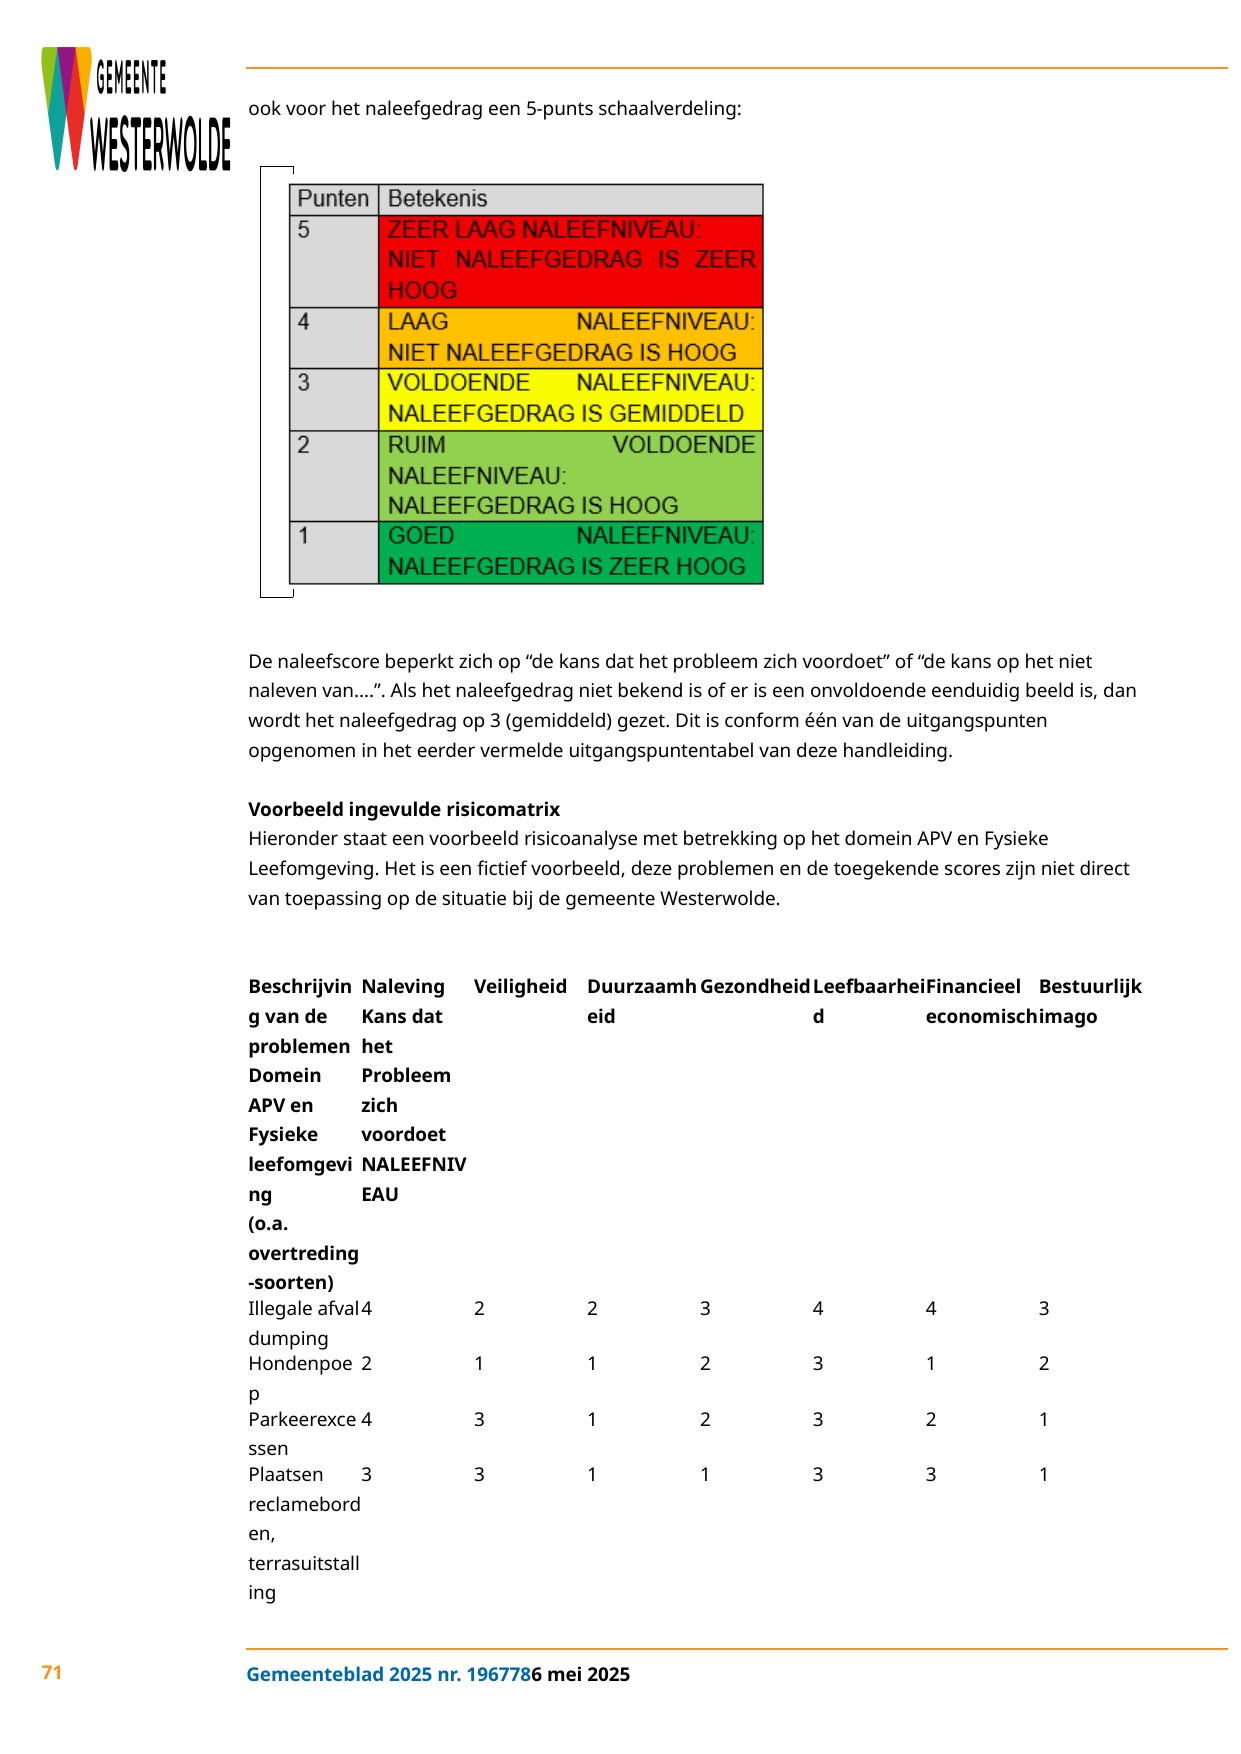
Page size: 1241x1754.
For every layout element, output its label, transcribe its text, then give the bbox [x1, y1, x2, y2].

table_cell 3 [813, 1351, 926, 1406]
table_cell 2 [474, 1295, 587, 1351]
text ook voor het naleefgedrag een 5-punts schaalverdeling: [248, 95, 1152, 121]
table_cell Parkeerexcessen [248, 1406, 361, 1461]
table_cell 4 [813, 1295, 926, 1351]
table_cell Plaatsen reclameborden, terrasuitstalling [248, 1461, 361, 1605]
table_cell Illegale afval dumping [248, 1295, 361, 1351]
table_header Leefbaarheid [813, 974, 926, 1295]
table_cell 3 [474, 1406, 587, 1461]
table_cell 2 [1039, 1351, 1152, 1406]
table_header Veiligheid [474, 974, 587, 1295]
table_header Financieel economisch [926, 974, 1038, 1295]
table_cell 2 [587, 1295, 700, 1351]
table_cell 3 [700, 1295, 813, 1351]
table_cell Hondenpoep [248, 1351, 361, 1406]
table_cell 1 [926, 1351, 1038, 1406]
table_cell 4 [361, 1295, 474, 1351]
table_cell 3 [813, 1406, 926, 1461]
table_cell 1 [1039, 1461, 1152, 1605]
table_cell 3 [926, 1461, 1038, 1605]
table_cell 2 [926, 1406, 1038, 1461]
picture [268, 174, 771, 589]
table_cell 1 [587, 1461, 700, 1605]
table_header Naleving Kans dat het Probleem zich voordoet NALEEFNIVEAU [361, 974, 474, 1295]
table_cell 1 [1039, 1406, 1152, 1461]
text De naleefscore beperkt zich op “de kans dat het probleem zich voordoet” of “de kans op het niet naleven van….”. Als het naleefgedrag niet bekend is of er is een onvoldoende eenduidig beeld is, dan wordt het naleefgedrag op 3 (gemiddeld) gezet. Dit is conform één van de uitgangspunten opgenomen in het eerder vermelde uitgangspuntentabel van deze handleiding. [248, 648, 1152, 763]
table_cell 3 [474, 1461, 587, 1605]
table_cell 2 [361, 1351, 474, 1406]
table_cell 3 [1039, 1295, 1152, 1351]
table_cell 1 [587, 1406, 700, 1461]
table_cell 2 [700, 1406, 813, 1461]
table_cell 4 [361, 1406, 474, 1461]
table_cell 3 [361, 1461, 474, 1605]
picture [41, 47, 231, 172]
table_header Beschrijving van de problemen Domein APV en Fysieke leefomgeving (o.a. overtreding-soorten) [248, 974, 361, 1295]
table_cell 3 [813, 1461, 926, 1605]
table_header Duurzaamheid [587, 974, 700, 1295]
text Voorbeeld ingevulde risicomatrix [248, 796, 1152, 822]
text Hieronder staat een voorbeeld risicoanalyse met betrekking op het domein APV en Fysieke Leefomgeving. Het is een fictief voorbeeld, deze problemen en de toegekende scores zijn niet direct van toepassing op de situatie bij de gemeente Westerwolde. [248, 826, 1152, 911]
table_cell 1 [700, 1461, 813, 1605]
table_cell 4 [926, 1295, 1038, 1351]
table_header Gezondheid [700, 974, 813, 1295]
table_cell 2 [700, 1351, 813, 1406]
table_cell 1 [474, 1351, 587, 1406]
table_header Bestuurlijk imago [1039, 974, 1152, 1295]
table_cell 1 [587, 1351, 700, 1406]
